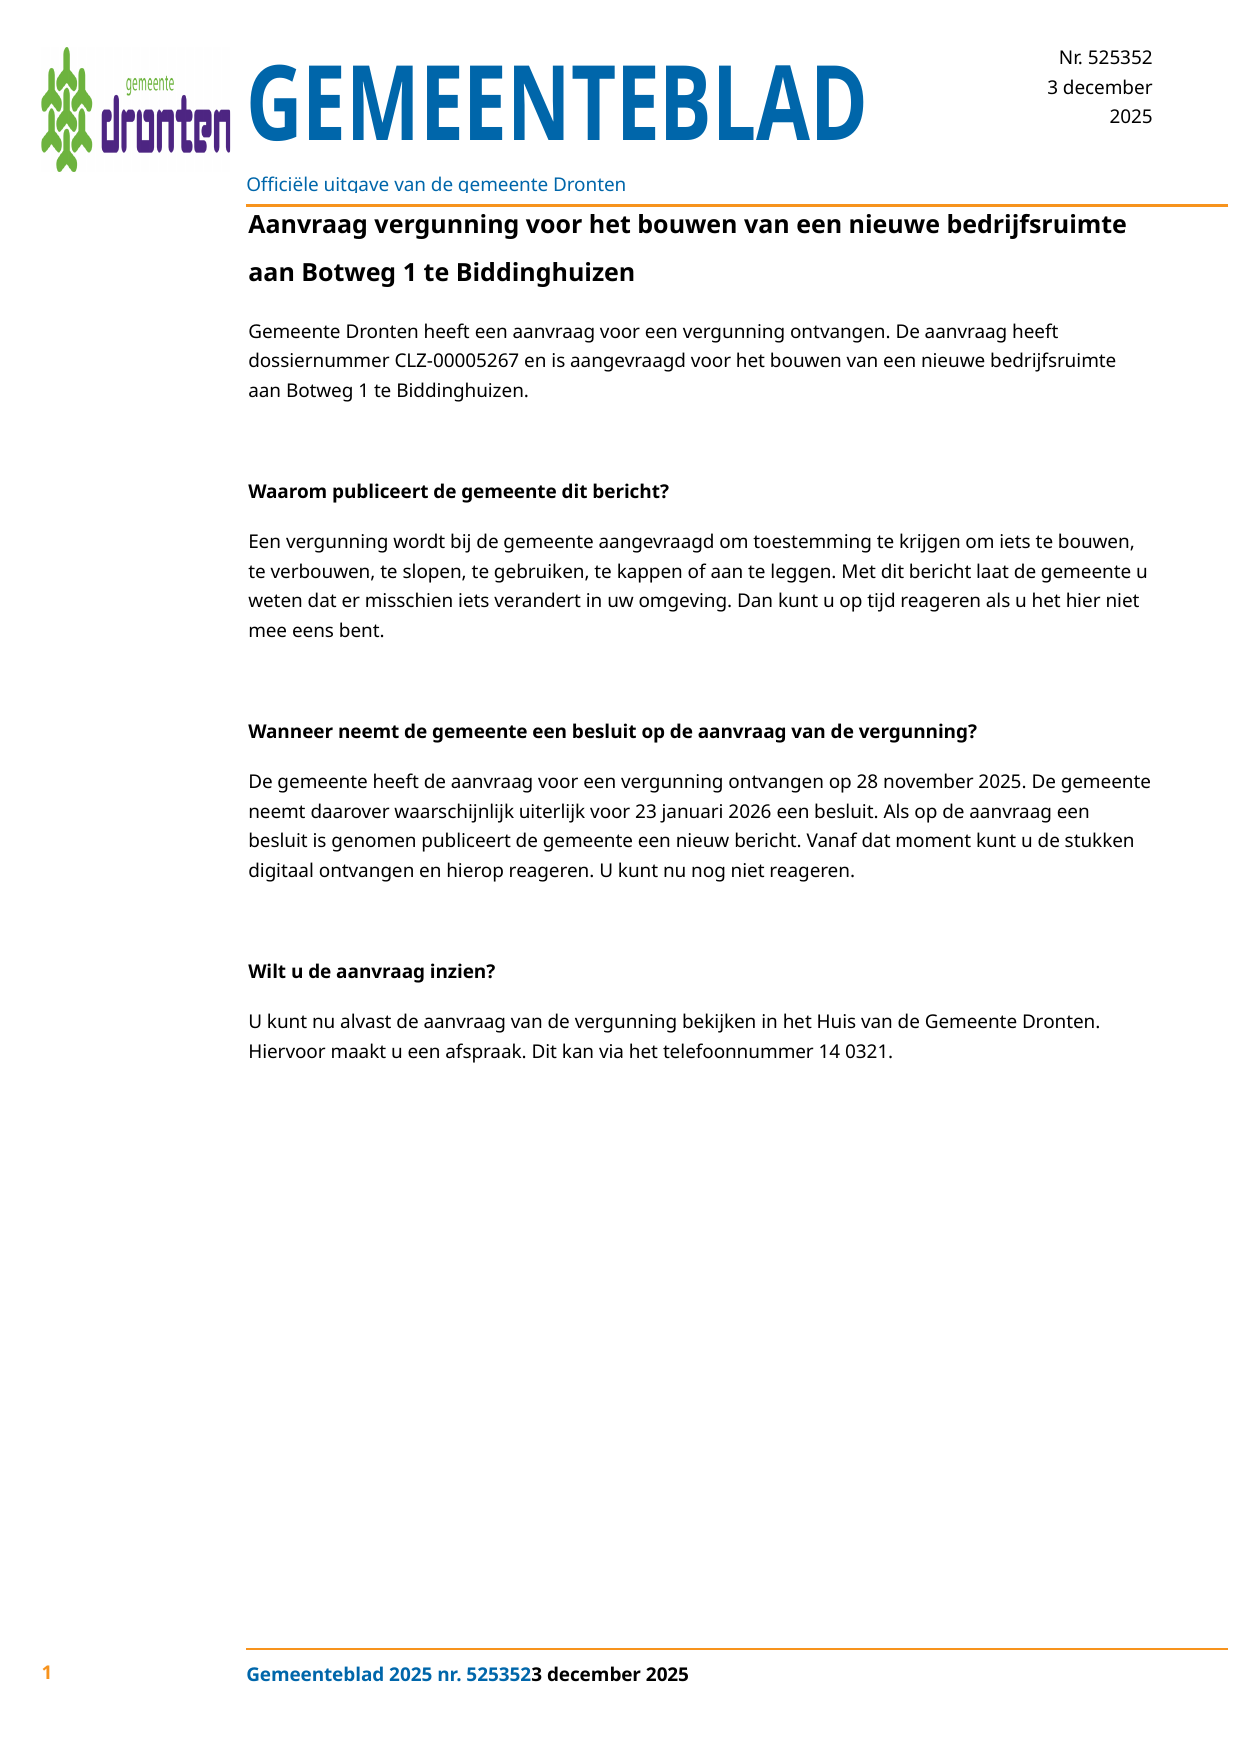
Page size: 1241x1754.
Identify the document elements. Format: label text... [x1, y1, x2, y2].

picture [41, 47, 231, 172]
text Waarom publiceert de gemeente dit bericht? [248, 478, 1152, 504]
text Wanneer neemt de gemeente een besluit op de aanvraag van de vergunning? [248, 718, 1152, 744]
text De gemeente heeft de aanvraag voor een vergunning ontvangen op 28 november 2025. De gemeente neemt daarover waarschijnlijk uiterlijk voor 23 januari 2026 een besluit. Als op de aanvraag een besluit is genomen publiceert de gemeente een nieuw bericht. Vanaf dat moment kunt u de stukken digitaal ontvangen en hierop reageren. U kunt nu nog niet reageren. [248, 768, 1152, 883]
text Een vergunning wordt bij de gemeente aangevraagd om toestemming te krijgen om iets te bouwen, te verbouwen, te slopen, te gebruiken, te kappen of aan te leggen. Met dit bericht laat de gemeente u weten dat er misschien iets verandert in uw omgeving. Dan kunt u op tijd reageren als u het hier niet mee eens bent. [248, 528, 1152, 643]
text Wilt u de aanvraag inzien? [248, 958, 1152, 984]
text Gemeente Dronten heeft een aanvraag voor een vergunning ontvangen. De aanvraag heeft dossiernummer CLZ-00005267 en is aangevraagd voor het bouwen van een nieuwe bedrijfsruimte aan Botweg 1 te Biddinghuizen. [248, 318, 1152, 403]
text Aanvraag vergunning voor het bouwen van een nieuwe bedrijfsruimte aan Botweg 1 te Biddinghuizen [248, 207, 1152, 288]
text U kunt nu alvast de aanvraag van de vergunning bekijken in het Huis van de Gemeente Dronten. Hiervoor maakt u een afspraak. Dit kan via het telefoonnummer 14 0321. [248, 1008, 1152, 1064]
